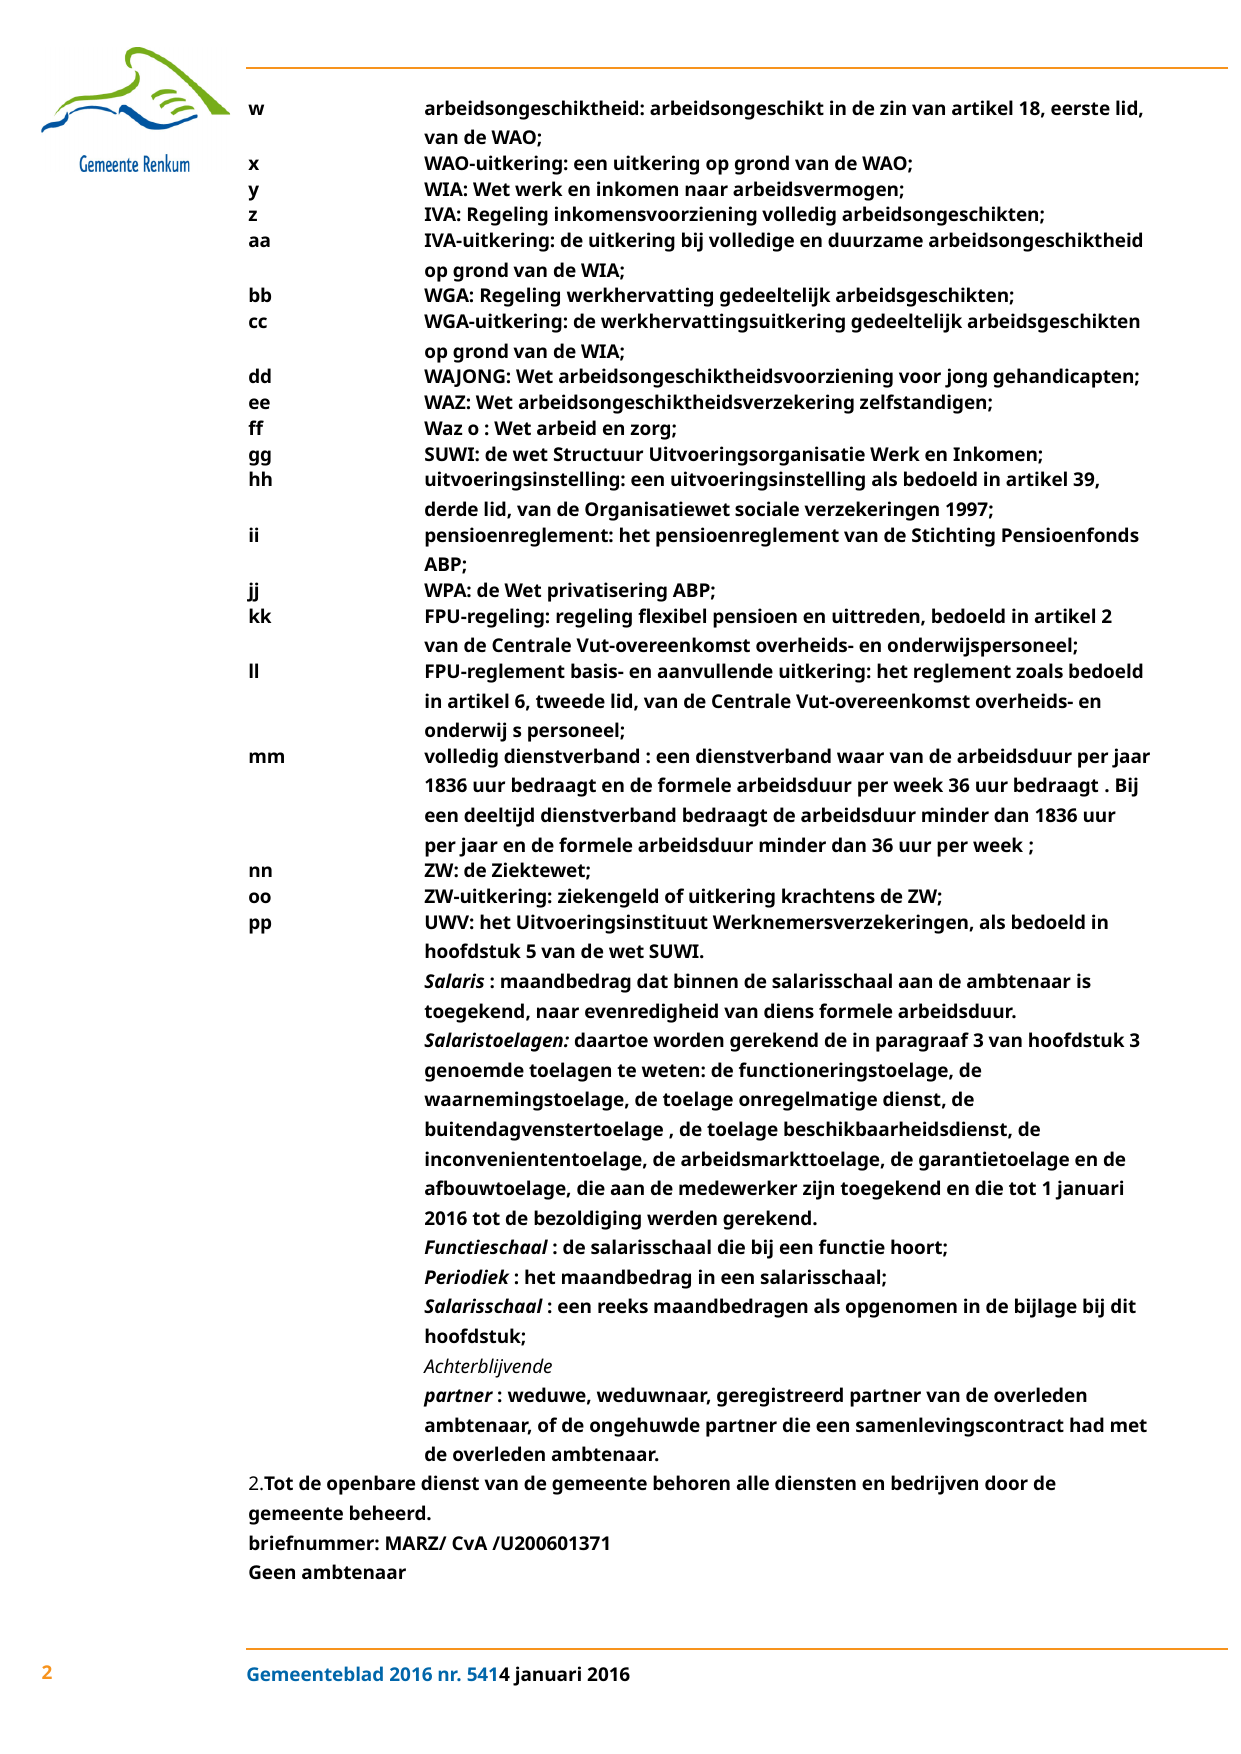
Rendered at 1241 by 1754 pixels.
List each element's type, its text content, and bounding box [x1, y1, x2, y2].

table_cell y [248, 176, 424, 202]
table_cell aa [248, 227, 424, 283]
table_cell FPU-reglement basis- en aanvullende uitkering: het reglement zoals bedoeld in artikel 6, tweede lid, van de Centrale Vut-overeenkomst overheids- en onderwij s personeel; [424, 658, 1152, 743]
table_cell pensioenreglement: het pensioenreglement van de Stichting Pensioenfonds ABP; [424, 522, 1152, 577]
table_cell WAJONG: Wet arbeidsongeschiktheidsvoorziening voor jong gehandicapten; [424, 364, 1152, 389]
table_cell FPU-regeling: regeling flexibel pensioen en uittreden, bedoeld in artikel 2 van de Centrale Vut-overeenkomst overheids- en onderwijspersoneel; [424, 603, 1152, 658]
table_cell ee [248, 389, 424, 415]
table_cell arbeidsongeschiktheid: arbeidsongeschikt in de zin van artikel 18, eerste lid, van de WAO; [424, 95, 1152, 150]
table_cell x [248, 150, 424, 176]
table_cell WAZ: Wet arbeidsongeschiktheidsverzekering zelfstandigen; [424, 389, 1152, 415]
table_cell bb [248, 283, 424, 308]
table_cell ZW: de Ziektewet; [424, 858, 1152, 883]
table_cell volledig dienstverband : een dienstverband waar van de arbeidsduur per jaar 1836 uur bedraagt en de formele arbeidsduur per week 36 uur bedraagt . Bij een deeltijd dienstverband bedraagt de arbeidsduur minder dan 1836 uur per jaar en de formele arbeidsduur minder dan 36 uur per week ; [424, 743, 1152, 858]
table_cell gg [248, 441, 424, 467]
table_cell IVA-uitkering: de uitkering bij volledige en duurzame arbeidsongeschiktheid op grond van de WIA; [424, 227, 1152, 283]
table_cell WGA-uitkering: de werkhervattingsuitkering gedeeltelijk arbeidsgeschikten op grond van de WIA; [424, 308, 1152, 364]
table_cell jj [248, 577, 424, 603]
table_cell nn [248, 858, 424, 883]
table_cell cc [248, 308, 424, 364]
text briefnummer: MARZ/ CvA /U200601371 [248, 1530, 1152, 1555]
text 2.Tot de openbare dienst van de gemeente behoren alle diensten en bedrijven door de gemeente beheerd. [248, 1471, 1152, 1526]
table_cell Waz o : Wet arbeid en zorg; [424, 415, 1152, 441]
table_cell oo [248, 883, 424, 909]
picture [41, 47, 231, 172]
table_cell w [248, 95, 424, 150]
table_cell SUWI: de wet Structuur Uitvoeringsorganisatie Werk en Inkomen; [424, 441, 1152, 467]
table_cell kk [248, 603, 424, 658]
table_cell hh [248, 467, 424, 522]
table_cell UWV: het Uitvoeringsinstituut Werknemersverzekeringen, als bedoeld in hoofdstuk 5 van de wet SUWI. Salaris : maandbedrag dat binnen de salarisschaal aan de ambtenaar is toegekend, naar evenredigheid van diens formele arbeidsduur. Salaristoelagen: daartoe worden gerekend de in paragraaf 3 van hoofdstuk 3 genoemde toelagen te weten: de functioneringstoelage, de waarnemingstoelage, de toelage onregelmatige dienst, de buitendagvenstertoelage , de toelage beschikbaarheidsdienst, de inconveniententoelage, de arbeidsmarkttoelage, de garantietoelage en de afbouwtoelage, die aan de medewerker zijn toegekend en die tot 1 januari 2016 tot de bezoldiging werden gerekend. Functieschaal : de salarisschaal die bij een functie hoort; Periodiek : het maandbedrag in een salarisschaal; Salarisschaal : een reeks maandbedragen als opgenomen in de bijlage bij dit hoofdstuk; Achterblijvende partner : weduwe, weduwnaar, geregistreerd partner van de overleden ambtenaar, of de ongehuwde partner die een samenlevingscontract had met de overleden ambtenaar. [424, 909, 1152, 1467]
table_cell uitvoeringsinstelling: een uitvoeringsinstelling als bedoeld in artikel 39, derde lid, van de Organisatiewet sociale verzekeringen 1997; [424, 467, 1152, 522]
table_cell mm [248, 743, 424, 858]
table_cell ZW-uitkering: ziekengeld of uitkering krachtens de ZW; [424, 883, 1152, 909]
table_cell ff [248, 415, 424, 441]
table_cell WGA: Regeling werkhervatting gedeeltelijk arbeidsgeschikten; [424, 283, 1152, 308]
table_cell z [248, 202, 424, 227]
table_cell pp [248, 909, 424, 1467]
table_cell WAO-uitkering: een uitkering op grond van de WAO; [424, 150, 1152, 176]
table_cell IVA: Regeling inkomensvoorziening volledig arbeidsongeschikten; [424, 202, 1152, 227]
table_cell WPA: de Wet privatisering ABP; [424, 577, 1152, 603]
table_cell ll [248, 658, 424, 743]
table_cell WIA: Wet werk en inkomen naar arbeidsvermogen; [424, 176, 1152, 202]
table_cell ii [248, 522, 424, 577]
table_cell dd [248, 364, 424, 389]
text Geen ambtenaar [248, 1559, 1152, 1585]
